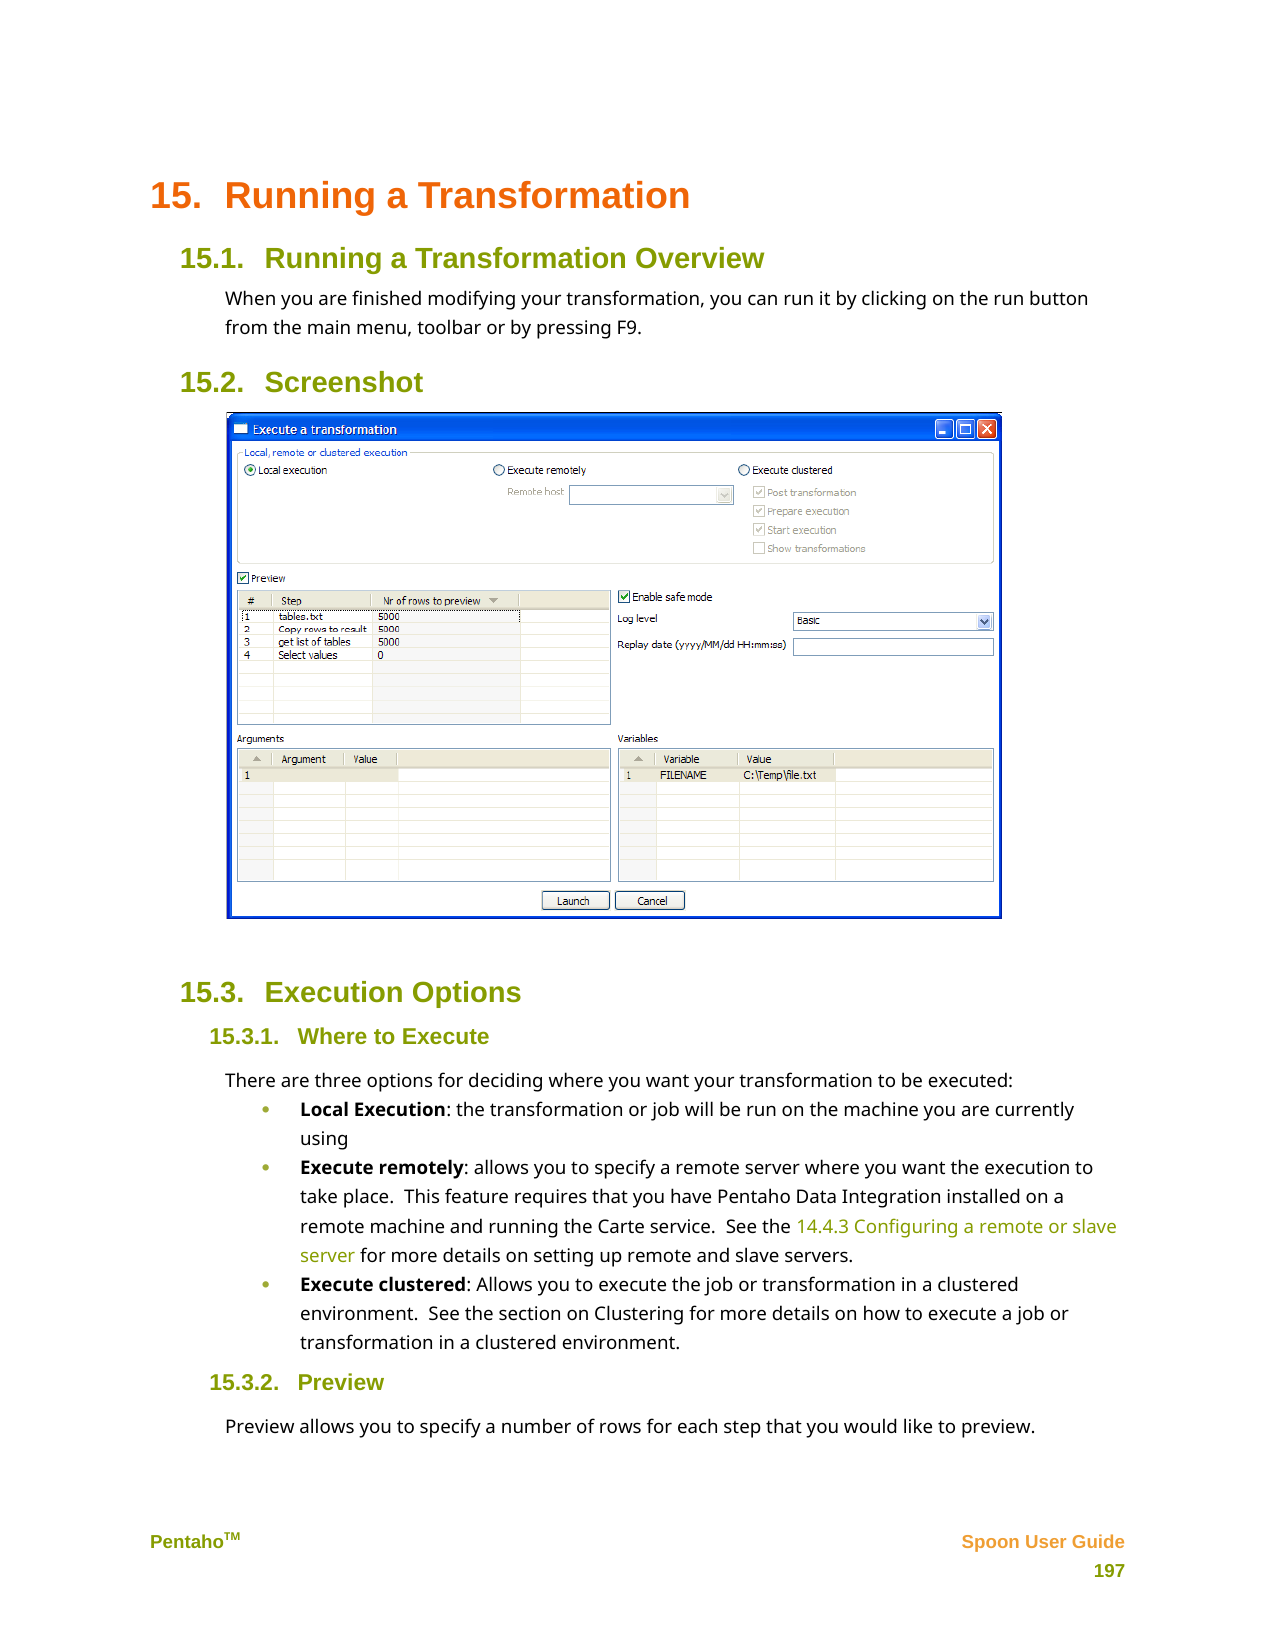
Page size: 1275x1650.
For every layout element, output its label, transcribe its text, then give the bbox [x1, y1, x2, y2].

subtitle Running a Transformation Overview [179, 241, 1125, 275]
subtitle Where to Execute [209, 1017, 1125, 1051]
text There are three options for deciding where you want your transformation to be executed: [225, 1064, 1125, 1093]
text When you are finished modifying your transformation, you can run it by clicking on the run button from the main menu, toolbar or by pressing F9. [225, 282, 1125, 340]
subtitle Running a Transformation [150, 181, 1125, 216]
list Execute remotely: allows you to specify a remote server where you want the execution to take place. This feature requires that you have Pentaho Data Integration installed on a remote machine and running the Carte service. See the 14.4.3 Configuring a remote or slave server for more details on setting up remote and slave servers. [262, 1151, 1125, 1268]
subtitle Screenshot [179, 365, 1125, 400]
list Execute clustered: Allows you to execute the job or transformation in a clustered environment. See the section on Clustering for more details on how to execute a job or transformation in a clustered environment. [262, 1268, 1125, 1356]
text Preview allows you to specify a number of rows for each step that you would like to preview. [225, 1410, 1125, 1439]
list Local Execution: the transformation or job will be run on the machine you are currently using [262, 1093, 1125, 1151]
subtitle Preview [209, 1363, 1125, 1397]
subtitle Execution Options [179, 975, 1125, 1009]
